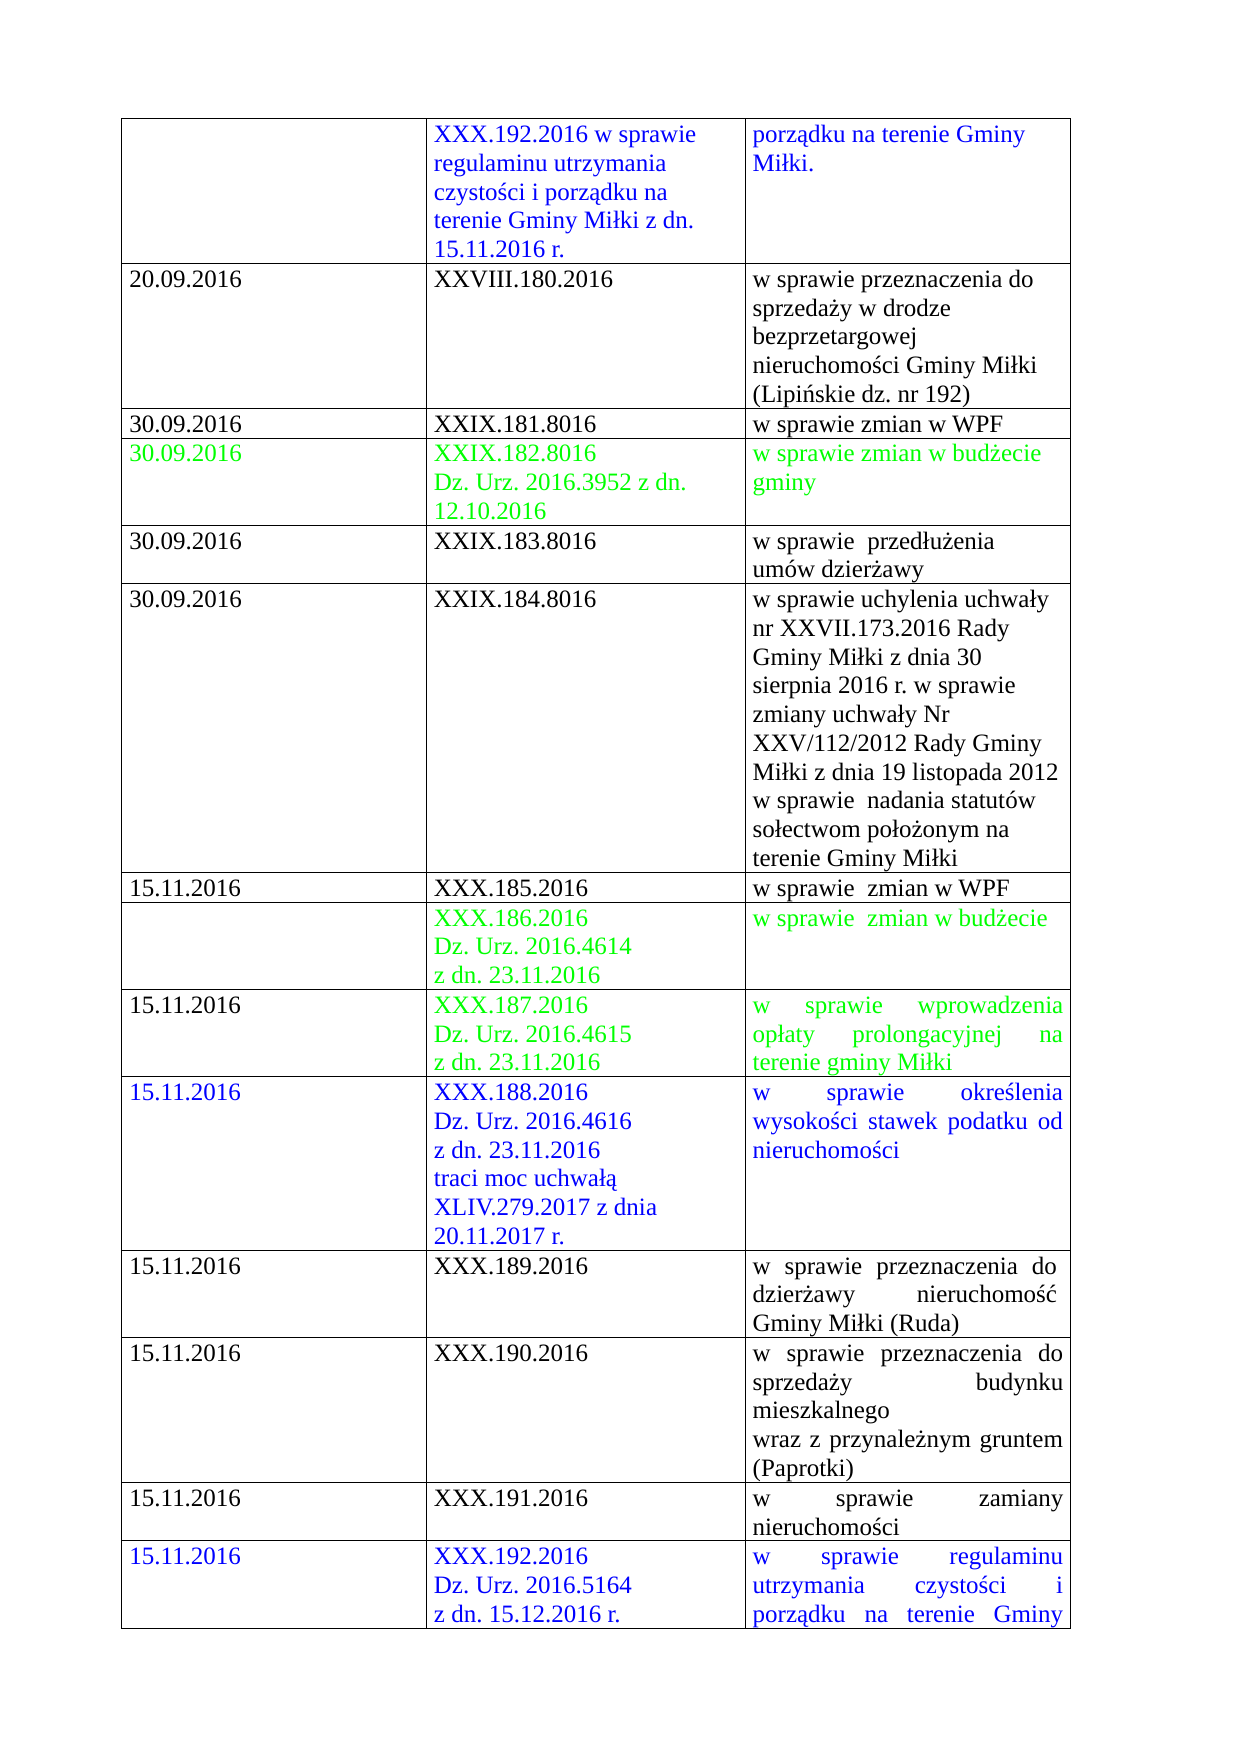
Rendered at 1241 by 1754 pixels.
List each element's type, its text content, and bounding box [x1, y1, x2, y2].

table_cell 15.11.2016 [122, 1541, 426, 1628]
table_cell XXVIII.180.2016 [427, 264, 745, 408]
table_cell 20.09.2016 [122, 264, 426, 408]
table_cell 30.09.2016 [122, 526, 426, 583]
table_cell 30.09.2016 [122, 409, 426, 437]
table_cell XXX.190.2016 [427, 1338, 745, 1482]
table_cell XXIX.181.8016 [427, 409, 745, 437]
table_cell w sprawie przeznaczenia do sprzedaży budynku mieszkalnego wraz z przynależnym gruntem (Paprotki) [746, 1338, 1070, 1482]
table_cell 15.11.2016 [122, 1483, 426, 1540]
table_cell [122, 119, 426, 263]
table_cell XXX.191.2016 [427, 1483, 745, 1540]
table_cell 30.09.2016 [122, 584, 426, 872]
table_cell 30.09.2016 [122, 439, 426, 525]
table_cell w sprawie wprowadzenia opłaty prolongacyjnej na terenie gminy Miłki [746, 990, 1070, 1076]
table_cell XXX.187.2016 Dz. Urz. 2016.4615 z dn. 23.11.2016 [427, 990, 745, 1076]
table_cell XXX.185.2016 [427, 873, 745, 902]
table_cell w sprawie zmian w WPF [746, 409, 1070, 437]
table_cell porządku na terenie Gminy Miłki. [746, 119, 1070, 263]
table_cell w sprawie przedłużenia umów dzierżawy [746, 526, 1070, 583]
table_cell w sprawie zamiany nieruchomości [746, 1483, 1070, 1540]
table_cell XXX.189.2016 [427, 1251, 745, 1337]
table_cell 15.11.2016 [122, 1251, 426, 1337]
table_cell 15.11.2016 [122, 873, 426, 902]
table_cell 15.11.2016 [122, 1077, 426, 1250]
table_cell w sprawie zmian w WPF [746, 873, 1070, 902]
table_cell w sprawie zmian w budżecie [746, 903, 1070, 989]
table_cell w sprawie określenia wysokości stawek podatku od nieruchomości [746, 1077, 1070, 1250]
table_cell 15.11.2016 [122, 990, 426, 1076]
table_cell w sprawie regulaminu utrzymania czystości i porządku na terenie Gminy [746, 1541, 1070, 1628]
table_cell XXIX.184.8016 [427, 584, 745, 872]
table_cell XXIX.183.8016 [427, 526, 745, 583]
table_cell w sprawie zmian w budżecie gminy [746, 439, 1070, 525]
table_cell XXX.188.2016 Dz. Urz. 2016.4616 z dn. 23.11.2016 traci moc uchwałą XLIV.279.2017 z dnia 20.11.2017 r. [427, 1077, 745, 1250]
table_cell XXX.186.2016 Dz. Urz. 2016.4614 z dn. 23.11.2016 [427, 903, 745, 989]
table_cell w sprawie przeznaczenia do dzierżawy nieruchomość Gminy Miłki (Ruda) [746, 1251, 1070, 1337]
table_cell XXX.192.2016 w sprawie regulaminu utrzymania czystości i porządku na terenie Gminy Miłki z dn. 15.11.2016 r. [427, 119, 745, 263]
table_cell [122, 903, 426, 989]
table_cell w sprawie przeznaczenia do sprzedaży w drodze bezprzetargowej nieruchomości Gminy Miłki (Lipińskie dz. nr 192) [746, 264, 1070, 408]
table_cell w sprawie uchylenia uchwały nr XXVII.173.2016 Rady Gminy Miłki z dnia 30 sierpnia 2016 r. w sprawie zmiany uchwały Nr XXV/112/2012 Rady Gminy Miłki z dnia 19 listopada 2012 w sprawie nadania statutów sołectwom położonym na terenie Gminy Miłki [746, 584, 1070, 872]
table_cell XXIX.182.8016 Dz. Urz. 2016.3952 z dn. 12.10.2016 [427, 439, 745, 525]
table_cell 15.11.2016 [122, 1338, 426, 1482]
table_cell XXX.192.2016 Dz. Urz. 2016.5164 z dn. 15.12.2016 r. [427, 1541, 745, 1628]
